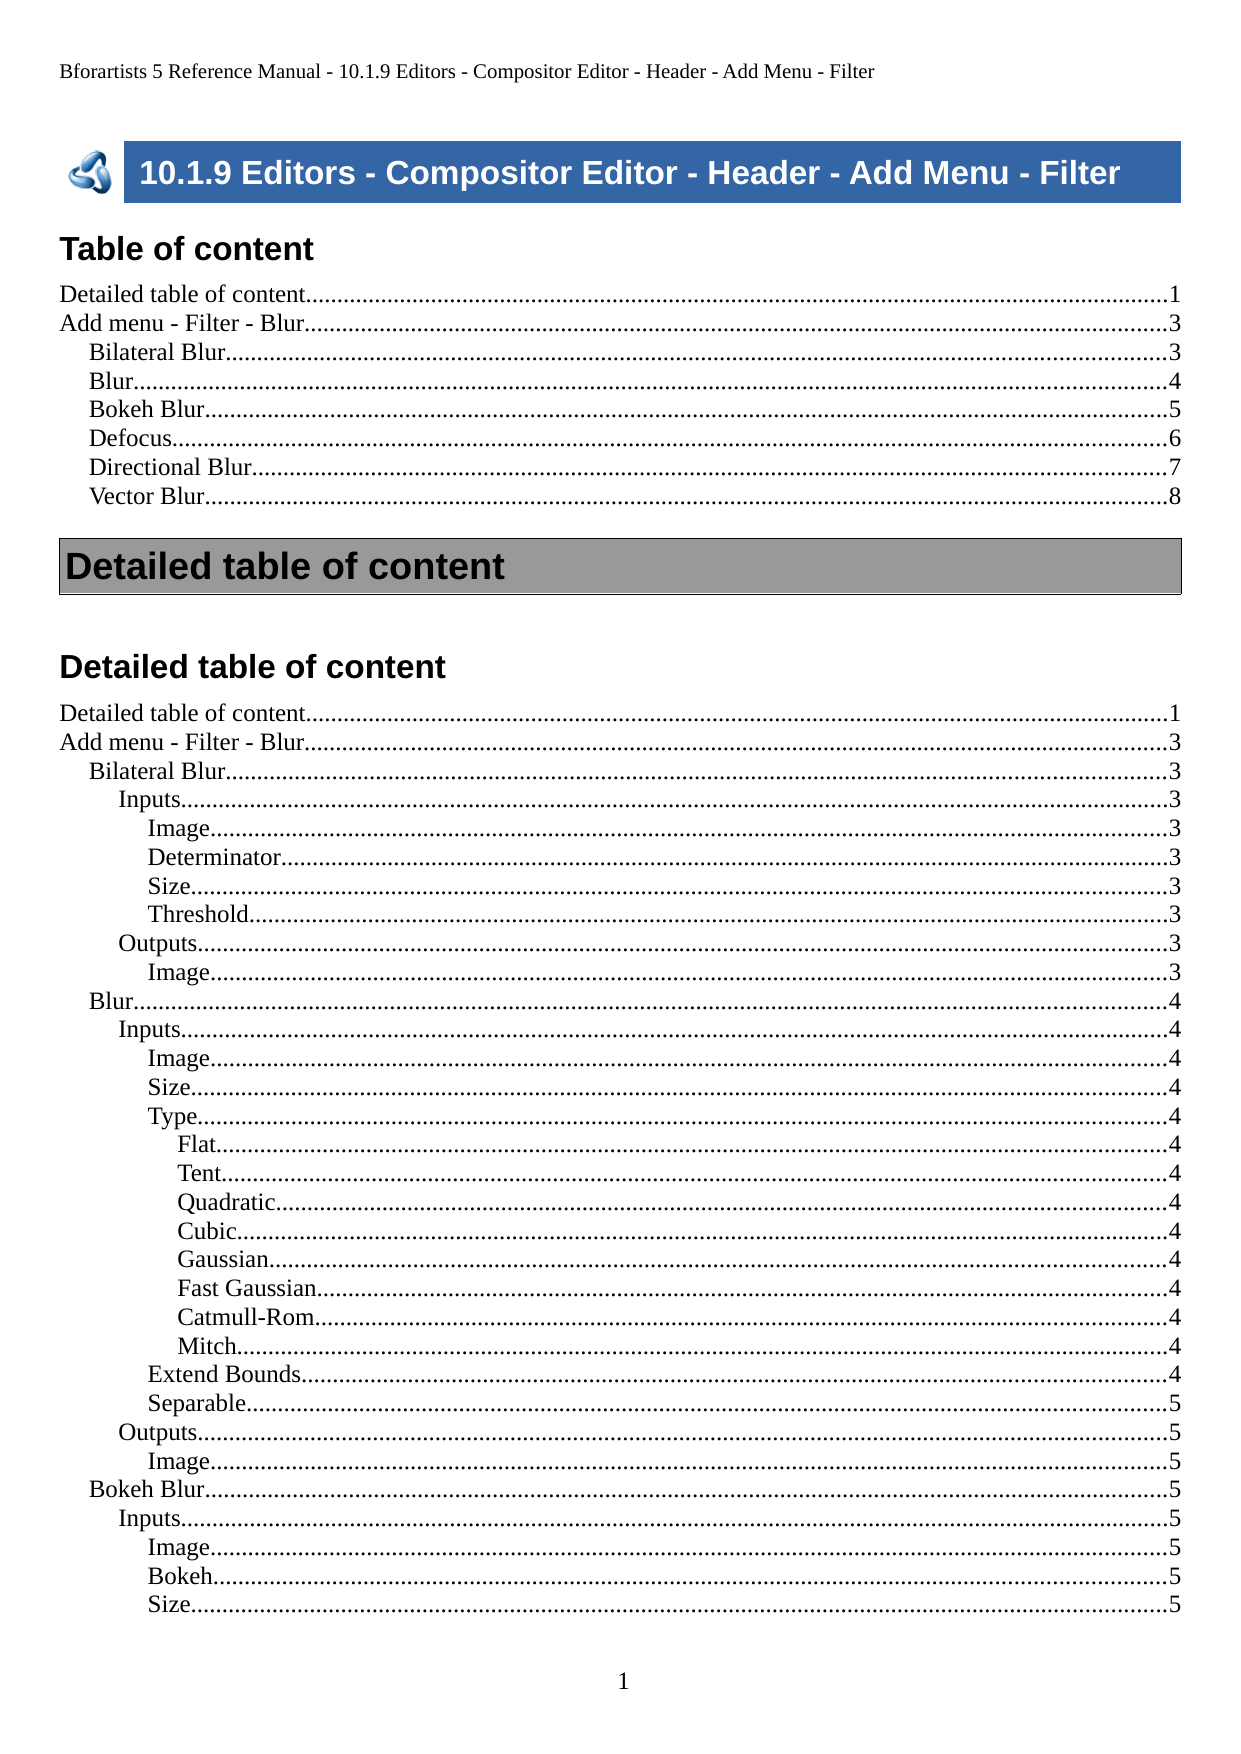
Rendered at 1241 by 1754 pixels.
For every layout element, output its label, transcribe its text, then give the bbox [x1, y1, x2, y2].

text Defocus 6 [88, 423, 1181, 452]
text Bilateral Blur 3 [88, 337, 1181, 366]
text Image 5 [147, 1532, 1181, 1561]
text Add menu - Filter - Blur 3 [59, 727, 1181, 756]
text Blur 4 [88, 986, 1181, 1014]
text Detailed table of content 1 [59, 698, 1181, 727]
text Add menu - Filter - Blur 3 [59, 308, 1181, 337]
subtitle Table of content [59, 228, 1181, 267]
text Separable 5 [147, 1388, 1181, 1417]
text Outputs 3 [118, 928, 1181, 957]
text Tent 4 [177, 1158, 1181, 1187]
text Threshold 3 [147, 899, 1181, 928]
text Bokeh Blur 5 [88, 1474, 1181, 1503]
text Cubic 4 [177, 1216, 1181, 1244]
text Blur 4 [88, 366, 1181, 394]
text Bokeh Blur 5 [88, 394, 1181, 423]
text Image 5 [147, 1446, 1181, 1474]
text Inputs 4 [118, 1014, 1181, 1043]
subtitle Detailed table of content [59, 647, 1181, 686]
text Determinator 3 [147, 842, 1181, 871]
text Fast Gaussian 4 [177, 1273, 1181, 1302]
text Image 4 [147, 1043, 1181, 1072]
text Bilateral Blur 3 [88, 756, 1181, 784]
text Type 4 [147, 1101, 1181, 1129]
table_header 10.1.9 Editors - Compositor Editor - Header - Add Menu - Filter [124, 141, 1181, 203]
text Size 3 [147, 871, 1181, 899]
text Extend Bounds 4 [147, 1359, 1181, 1388]
table_header [59, 141, 124, 203]
text Mitch 4 [177, 1331, 1181, 1359]
text Flat 4 [177, 1129, 1181, 1158]
text Gaussian 4 [177, 1244, 1181, 1273]
text Image 3 [147, 813, 1181, 842]
text Vector Blur 8 [88, 481, 1181, 509]
text Size 4 [147, 1072, 1181, 1101]
text Outputs 5 [118, 1417, 1181, 1446]
text Catmull-Rom 4 [177, 1302, 1181, 1331]
text Bokeh 5 [147, 1561, 1181, 1589]
text Size 5 [147, 1589, 1181, 1618]
text Inputs 3 [118, 784, 1181, 813]
picture [65, 147, 114, 197]
table_header Detailed table of content [60, 539, 1181, 593]
text Detailed table of content 1 [59, 279, 1181, 308]
text Inputs 5 [118, 1503, 1181, 1532]
text Image 3 [147, 957, 1181, 986]
text Directional Blur 7 [88, 452, 1181, 481]
text Quadratic 4 [177, 1187, 1181, 1216]
